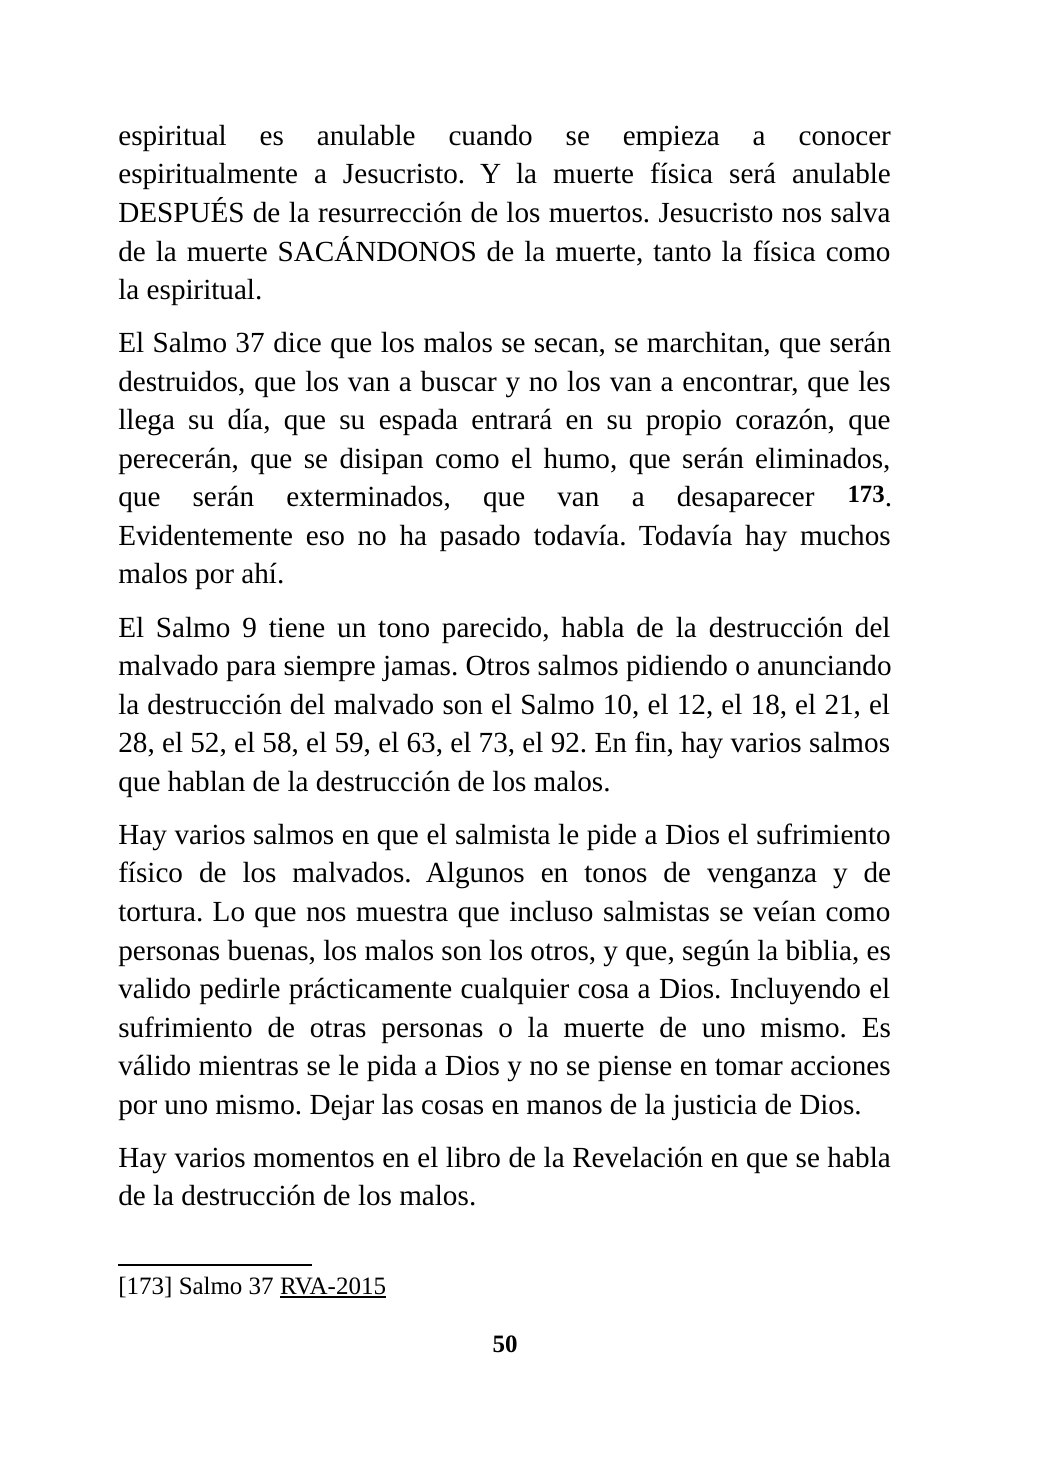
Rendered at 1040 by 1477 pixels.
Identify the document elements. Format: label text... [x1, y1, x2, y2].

text Hay varios salmos en que el salmista le pide a Dios el sufrimiento físico de los malvados. Algunos en tonos de venganza y de tortura. Lo que nos muestra que incluso salmistas se veían como personas buenas, los malos son los otros, y que, según la biblia, es valido pedirle prácticamente cualquier cosa a Dios. Incluyendo el sufrimiento de otras personas o la muerte de uno mismo. Es válido mientras se le pida a Dios y no se piense en tomar acciones por uno mismo. Dejar las cosas en manos de la justicia de Dios. [118, 817, 892, 1120]
text El Salmo 9 tiene un tono parecido, habla de la destrucción del malvado para siempre jamas. Otros salmos pidiendo o anunciando la destrucción del malvado son el Salmo 10, el 12, el 18, el 21, el 28, el 52, el 58, el 59, el 63, el 73, el 92. En fin, hay varios salmos que hablan de la destrucción de los malos. [118, 610, 892, 797]
text espiritual es anulable cuando se empieza a conocer espiritualmente a Jesucristo. Y la muerte física será anulable DESPUÉS de la resurrección de los muertos. Jesucristo nos salva de la muerte SACÁNDONOS de la muerte, tanto la física como la espiritual. [118, 118, 892, 306]
text El Salmo 37 dice que los malos se secan, se marchitan, que serán destruidos, que los van a buscar y no los van a encontrar, que les llega su día, que su espada entrará en su propio corazón, que perecerán, que se disipan como el humo, que serán eliminados, que serán exterminados, que van a desaparecer . Evidentemente eso no ha pasado todavía. Todavía hay muchos malos por ahí. [118, 325, 892, 590]
text Hay varios momentos en el libro de la Revelación en que se habla de la destrucción de los malos. [118, 1140, 892, 1212]
text Salmo 37 RVA-2015 [118, 1271, 892, 1300]
